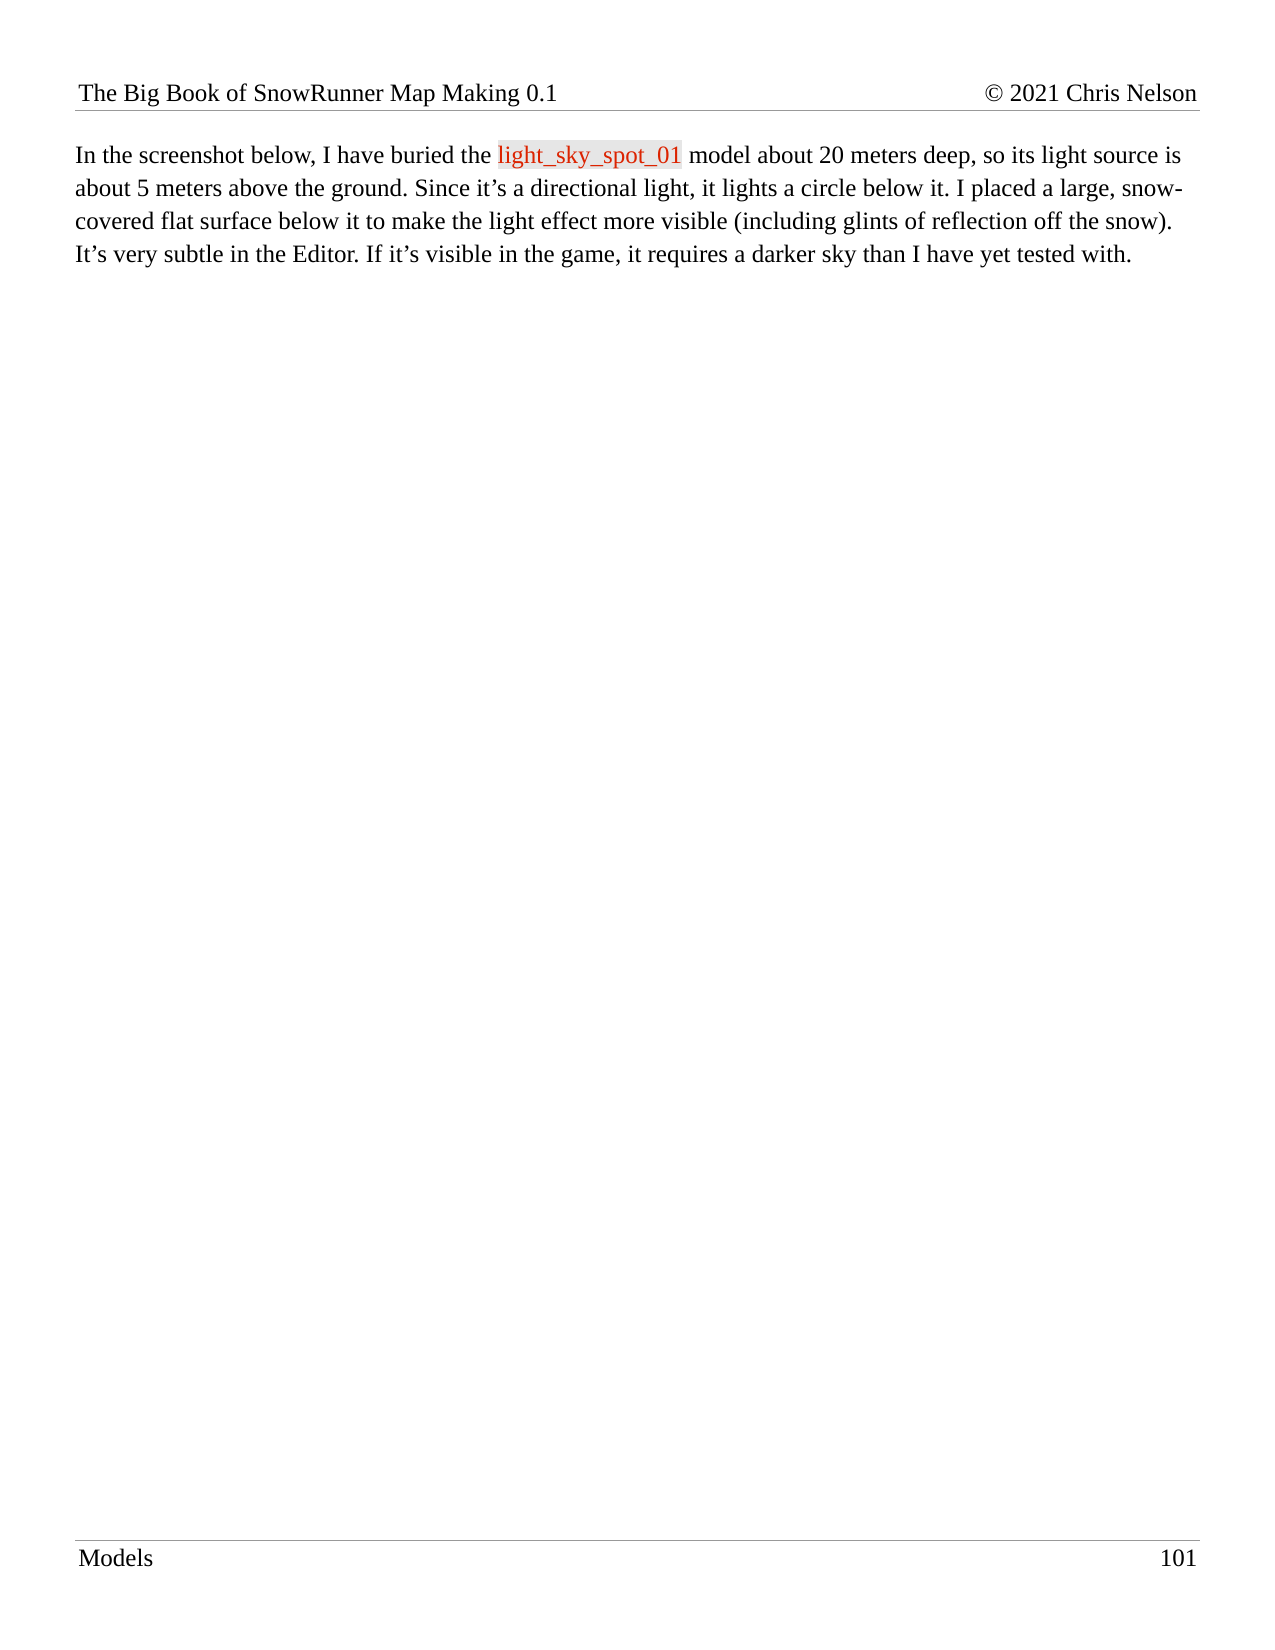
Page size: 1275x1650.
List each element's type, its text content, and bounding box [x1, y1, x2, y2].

text In the screenshot below, I have buried the light_sky_spot_01 model about 20 meters deep, so its light source is about 5 meters above the ground. Since it’s a directional light, it lights a circle below it. I placed a large, snow-covered flat surface below it to make the light effect more visible (including glints of reflection off the snow). It’s very subtle in the Editor. If it’s visible in the game, it requires a darker sky than I have yet tested with. [75, 140, 1200, 268]
